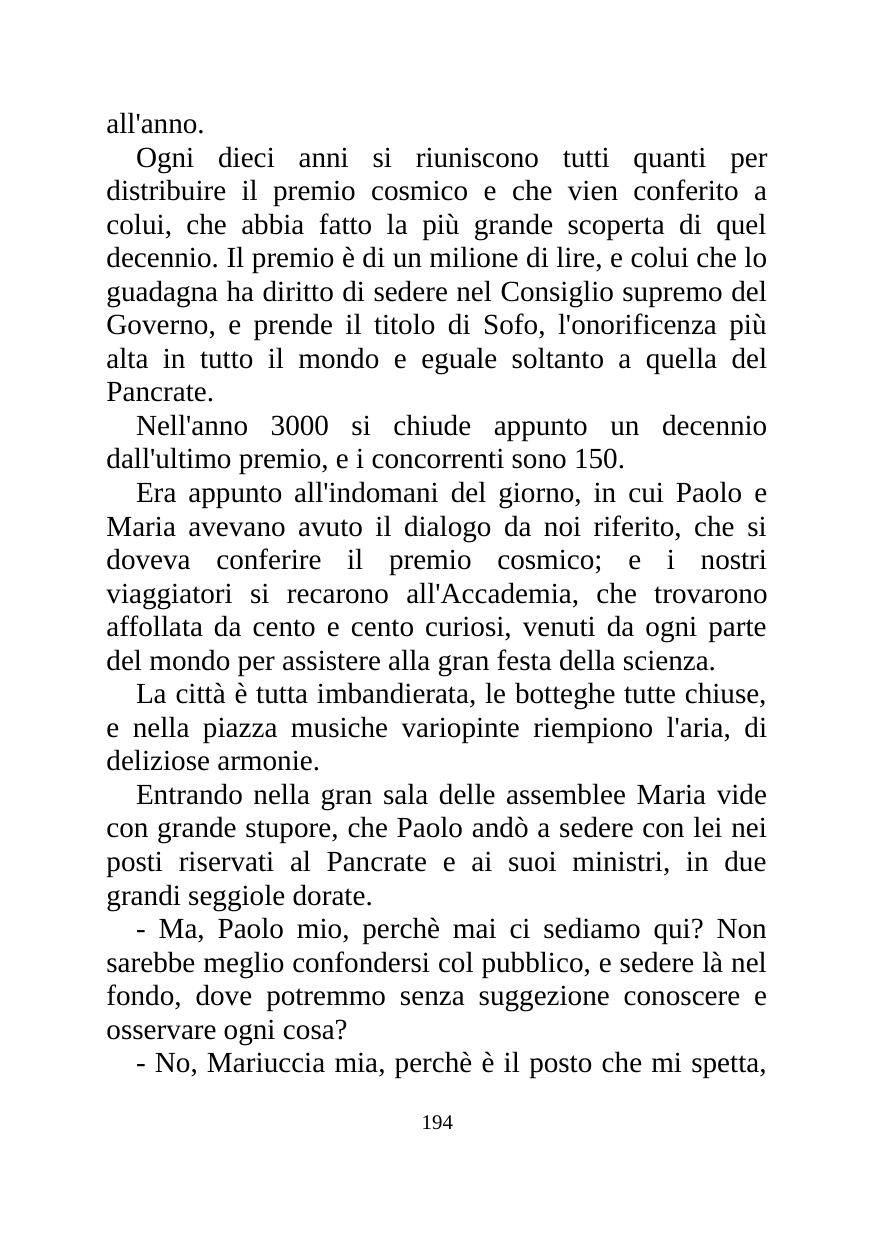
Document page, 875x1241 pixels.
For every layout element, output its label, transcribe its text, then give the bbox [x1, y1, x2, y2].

text - Ma, Paolo mio, perchè mai ci sediamo qui? Non sarebbe meglio confondersi col pubblico, e sedere là nel fondo, dove potremmo senza suggezione conoscere e osservare ogni cosa? [106, 911, 768, 1045]
text - No, Mariuccia mia, perchè è il posto che mi spetta, [106, 1045, 768, 1079]
text La città è tutta imbandierata, le botteghe tutte chiuse, e nella piazza musiche variopinte riempiono l'aria, di deliziose armonie. [106, 676, 768, 777]
text Nell'anno 3000 si chiude appunto un decennio dall'ultimo premio, e i concorrenti sono 150. [106, 408, 768, 475]
text Era appunto all'indomani del giorno, in cui Paolo e Maria avevano avuto il dialogo da noi riferito, che si doveva conferire il premio cosmico; e i nostri viaggiatori si recarono all'Accademia, che trovarono affollata da cento e cento curiosi, venuti da ogni parte del mondo per assistere alla gran festa della scienza. [106, 475, 768, 676]
text Entrando nella gran sala delle assemblee Maria vide con grande stupore, che Paolo andò a sedere con lei nei posti riservati al Pancrate e ai suoi ministri, in due grandi seggiole dorate. [106, 777, 768, 911]
text Ogni dieci anni si riuniscono tutti quanti per distribuire il premio cosmico e che vien conferito a colui, che abbia fatto la più grande scoperta di quel decennio. Il premio è di un milione di lire, e colui che lo guadagna ha diritto di sedere nel Consiglio supremo del Governo, e prende il titolo di Sofo, l'onorificenza più alta in tutto il mondo e eguale soltanto a quella del Pancrate. [106, 140, 768, 408]
text all'anno. [106, 106, 768, 140]
